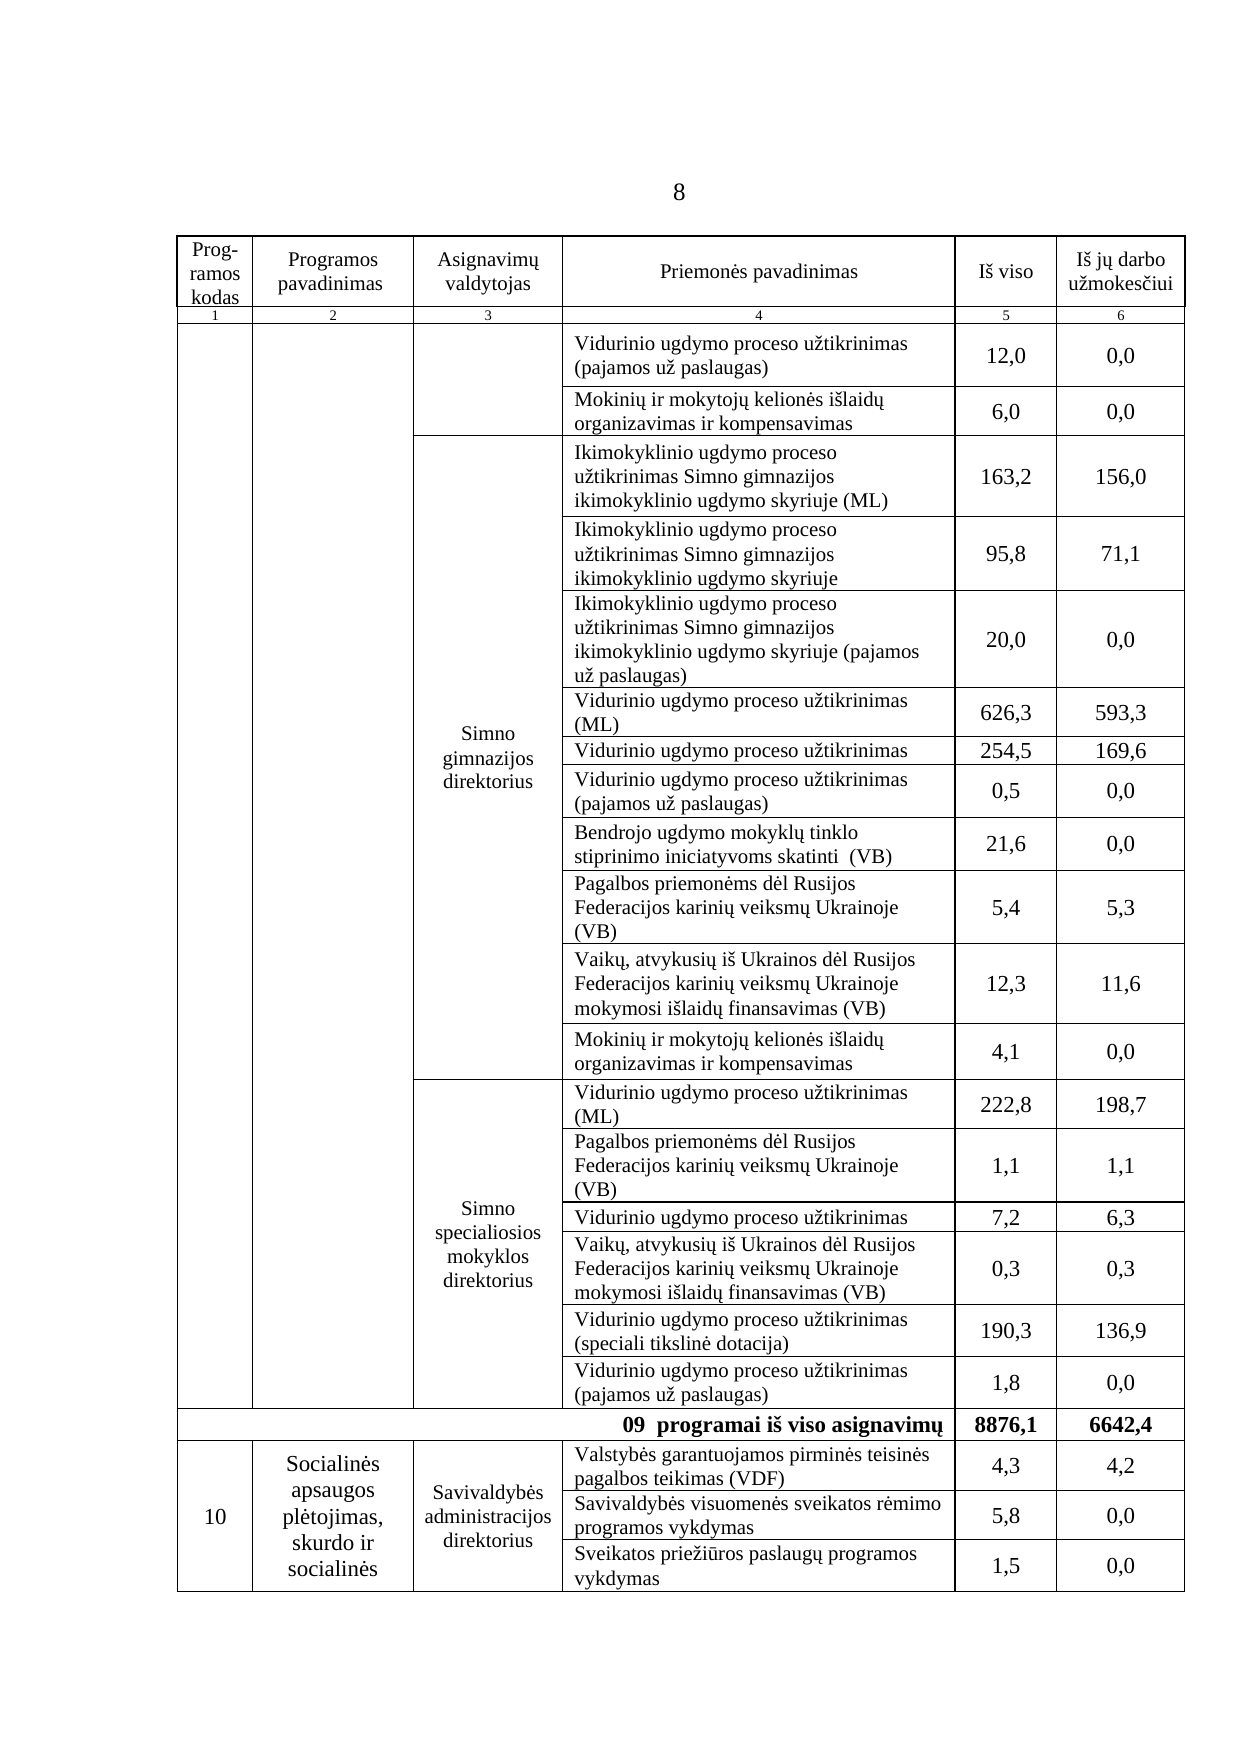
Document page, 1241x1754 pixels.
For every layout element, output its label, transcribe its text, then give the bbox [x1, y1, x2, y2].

table_cell Savivaldybės administracijos direktorius [414, 1441, 562, 1591]
table_cell 163,2 [956, 436, 1056, 516]
table_cell Vaikų, atvykusių iš Ukrainos dėl Rusijos Federacijos karinių veiksmų Ukrainoje mokymosi išlaidų finansavimas (VB) [563, 1232, 954, 1304]
table_cell 0,0 [1057, 818, 1184, 870]
table_cell 4,1 [956, 1024, 1056, 1079]
table_cell 21,6 [956, 818, 1056, 870]
table_cell 222,8 [956, 1080, 1056, 1128]
table_cell 626,3 [956, 688, 1056, 736]
table_cell [1185, 1201, 1208, 1231]
table_cell 5 [956, 307, 1056, 323]
table_cell [1185, 764, 1208, 817]
table_cell 0,0 [1057, 591, 1184, 687]
table_cell 2 [253, 307, 413, 323]
table_cell 7,2 [956, 1203, 1056, 1231]
table_cell 0,3 [1057, 1232, 1184, 1304]
table_cell Mokinių ir mokytojų kelionės išlaidų organizavimas ir kompensavimas [563, 1024, 954, 1079]
table_cell [1185, 736, 1208, 763]
table_cell [1185, 1023, 1208, 1079]
table_cell Vidurinio ugdymo proceso užtikrinimas (ML) [563, 688, 954, 736]
table_cell [1185, 1304, 1208, 1356]
table_cell 0,3 [956, 1232, 1056, 1304]
table_cell Ikimokyklinio ugdymo proceso užtikrinimas Simno gimnazijos ikimokyklinio ugdymo skyriuje (ML) [563, 436, 954, 516]
table_cell 6642,4 [1057, 1409, 1184, 1440]
table_cell 0,0 [1057, 1357, 1184, 1407]
table_cell 0,0 [1057, 765, 1184, 817]
table_cell [1185, 817, 1208, 870]
table_cell 71,1 [1057, 517, 1184, 590]
table_header Priemonės pavadinimas [563, 237, 954, 306]
table_cell Sveikatos priežiūros paslaugų programos vykdymas [563, 1540, 954, 1591]
table_cell 09 programai iš viso asignavimų [178, 1409, 954, 1440]
table_cell 190,3 [956, 1305, 1056, 1356]
table_cell [1185, 1356, 1208, 1407]
table_cell 5,4 [956, 871, 1056, 943]
table_cell [1186, 279, 1208, 306]
table_header Iš jų darbo užmokesčiui [1057, 237, 1184, 306]
table_cell 6,0 [956, 387, 1056, 435]
table_cell 0,0 [1057, 387, 1184, 435]
table_cell [1185, 943, 1208, 1023]
table_cell 1,1 [956, 1129, 1056, 1201]
table_cell 6 [1057, 307, 1184, 323]
table_cell 3 [414, 307, 562, 323]
table_cell Vidurinio ugdymo proceso užtikrinimas (pajamos už paslaugas) [563, 1357, 954, 1407]
table_cell [1185, 1539, 1208, 1591]
table_cell [1185, 1490, 1208, 1539]
table_cell 1,5 [956, 1540, 1056, 1591]
table_cell [1185, 1231, 1208, 1304]
table_cell Simno specialiosios mokyklos direktorius [414, 1080, 562, 1407]
table_cell 95,8 [956, 517, 1056, 590]
table_cell [1185, 306, 1208, 323]
table_cell [1185, 516, 1208, 590]
table_header Iš viso [956, 237, 1056, 306]
table_cell Mokinių ir mokytojų kelionės išlaidų organizavimas ir kompensavimas [563, 387, 954, 435]
table_cell Simno gimnazijos direktorius [414, 436, 562, 1079]
table_cell 169,6 [1057, 737, 1184, 763]
table_cell 4,3 [956, 1441, 1056, 1490]
table_cell [414, 324, 562, 435]
table_cell [1185, 590, 1208, 687]
table_cell 10 [178, 1441, 252, 1591]
table_cell Vidurinio ugdymo proceso užtikrinimas (ML) [563, 1080, 954, 1128]
table_cell [1185, 1440, 1208, 1490]
table_cell 0,0 [1057, 1024, 1184, 1079]
table_cell [1185, 435, 1208, 516]
table_cell [1185, 870, 1208, 943]
table_cell 1,8 [956, 1357, 1056, 1407]
table_cell Pagalbos priemonėms dėl Rusijos Federacijos karinių veiksmų Ukrainoje (VB) [563, 871, 954, 943]
table_cell 198,7 [1057, 1080, 1184, 1128]
table_cell [1185, 1408, 1208, 1440]
table_cell 0,0 [1057, 1540, 1184, 1591]
table_cell [1185, 687, 1208, 736]
table_cell 12,0 [956, 324, 1056, 386]
table_cell Vidurinio ugdymo proceso užtikrinimas (speciali tikslinė dotacija) [563, 1305, 954, 1356]
table_cell Savivaldybės visuomenės sveikatos rėmimo programos vykdymas [563, 1491, 954, 1539]
table_cell [1185, 1079, 1208, 1128]
table_cell [1185, 1128, 1208, 1201]
table_cell Vidurinio ugdymo proceso užtikrinimas (pajamos už paslaugas) [563, 324, 954, 386]
table_cell Ikimokyklinio ugdymo proceso užtikrinimas Simno gimnazijos ikimokyklinio ugdymo skyriuje (pajamos už paslaugas) [563, 591, 954, 687]
table_cell 0,0 [1057, 1491, 1184, 1539]
table_cell 156,0 [1057, 436, 1184, 516]
table_cell Bendrojo ugdymo mokyklų tinklo stiprinimo iniciatyvoms skatinti (VB) [563, 818, 954, 870]
table_cell 254,5 [956, 737, 1056, 763]
table_cell [253, 324, 413, 1407]
table_cell Vidurinio ugdymo proceso užtikrinimas [563, 1203, 954, 1231]
table_cell 8876,1 [956, 1409, 1056, 1440]
table_cell 4,2 [1057, 1441, 1184, 1490]
table_cell 11,6 [1057, 944, 1184, 1023]
table_cell Ikimokyklinio ugdymo proceso užtikrinimas Simno gimnazijos ikimokyklinio ugdymo skyriuje [563, 517, 954, 590]
table_cell Valstybės garantuojamos pirminės teisinės pagalbos teikimas (VDF) [563, 1441, 954, 1490]
table_cell 1 [178, 307, 252, 323]
table_cell [1185, 323, 1208, 386]
table_cell 6,3 [1057, 1203, 1184, 1231]
table_header Asignavimų valdytojas [414, 237, 562, 306]
table_cell 5,8 [956, 1491, 1056, 1539]
table_cell 1,1 [1057, 1129, 1184, 1201]
table_cell 593,3 [1057, 688, 1184, 736]
table_cell [178, 324, 252, 1407]
table_header Programos pavadinimas [253, 237, 413, 306]
table_cell 0,5 [956, 765, 1056, 817]
table_cell 0,0 [1057, 324, 1184, 386]
table_cell Vaikų, atvykusių iš Ukrainos dėl Rusijos Federacijos karinių veiksmų Ukrainoje mokymosi išlaidų finansavimas (VB) [563, 944, 954, 1023]
table_cell [1185, 386, 1208, 435]
table_cell 5,3 [1057, 871, 1184, 943]
table_cell 20,0 [956, 591, 1056, 687]
table_header [1186, 235, 1208, 279]
table_cell Pagalbos priemonėms dėl Rusijos Federacijos karinių veiksmų Ukrainoje (VB) [563, 1129, 954, 1201]
table_header Prog-ramos kodas [178, 237, 252, 306]
table_cell 4 [563, 307, 954, 323]
table_cell 136,9 [1057, 1305, 1184, 1356]
table_cell 12,3 [956, 944, 1056, 1023]
table_cell Vidurinio ugdymo proceso užtikrinimas (pajamos už paslaugas) [563, 765, 954, 817]
table_cell Socialinės apsaugos plėtojimas, skurdo ir socialinės [253, 1441, 413, 1591]
table_cell Vidurinio ugdymo proceso užtikrinimas [563, 737, 954, 763]
